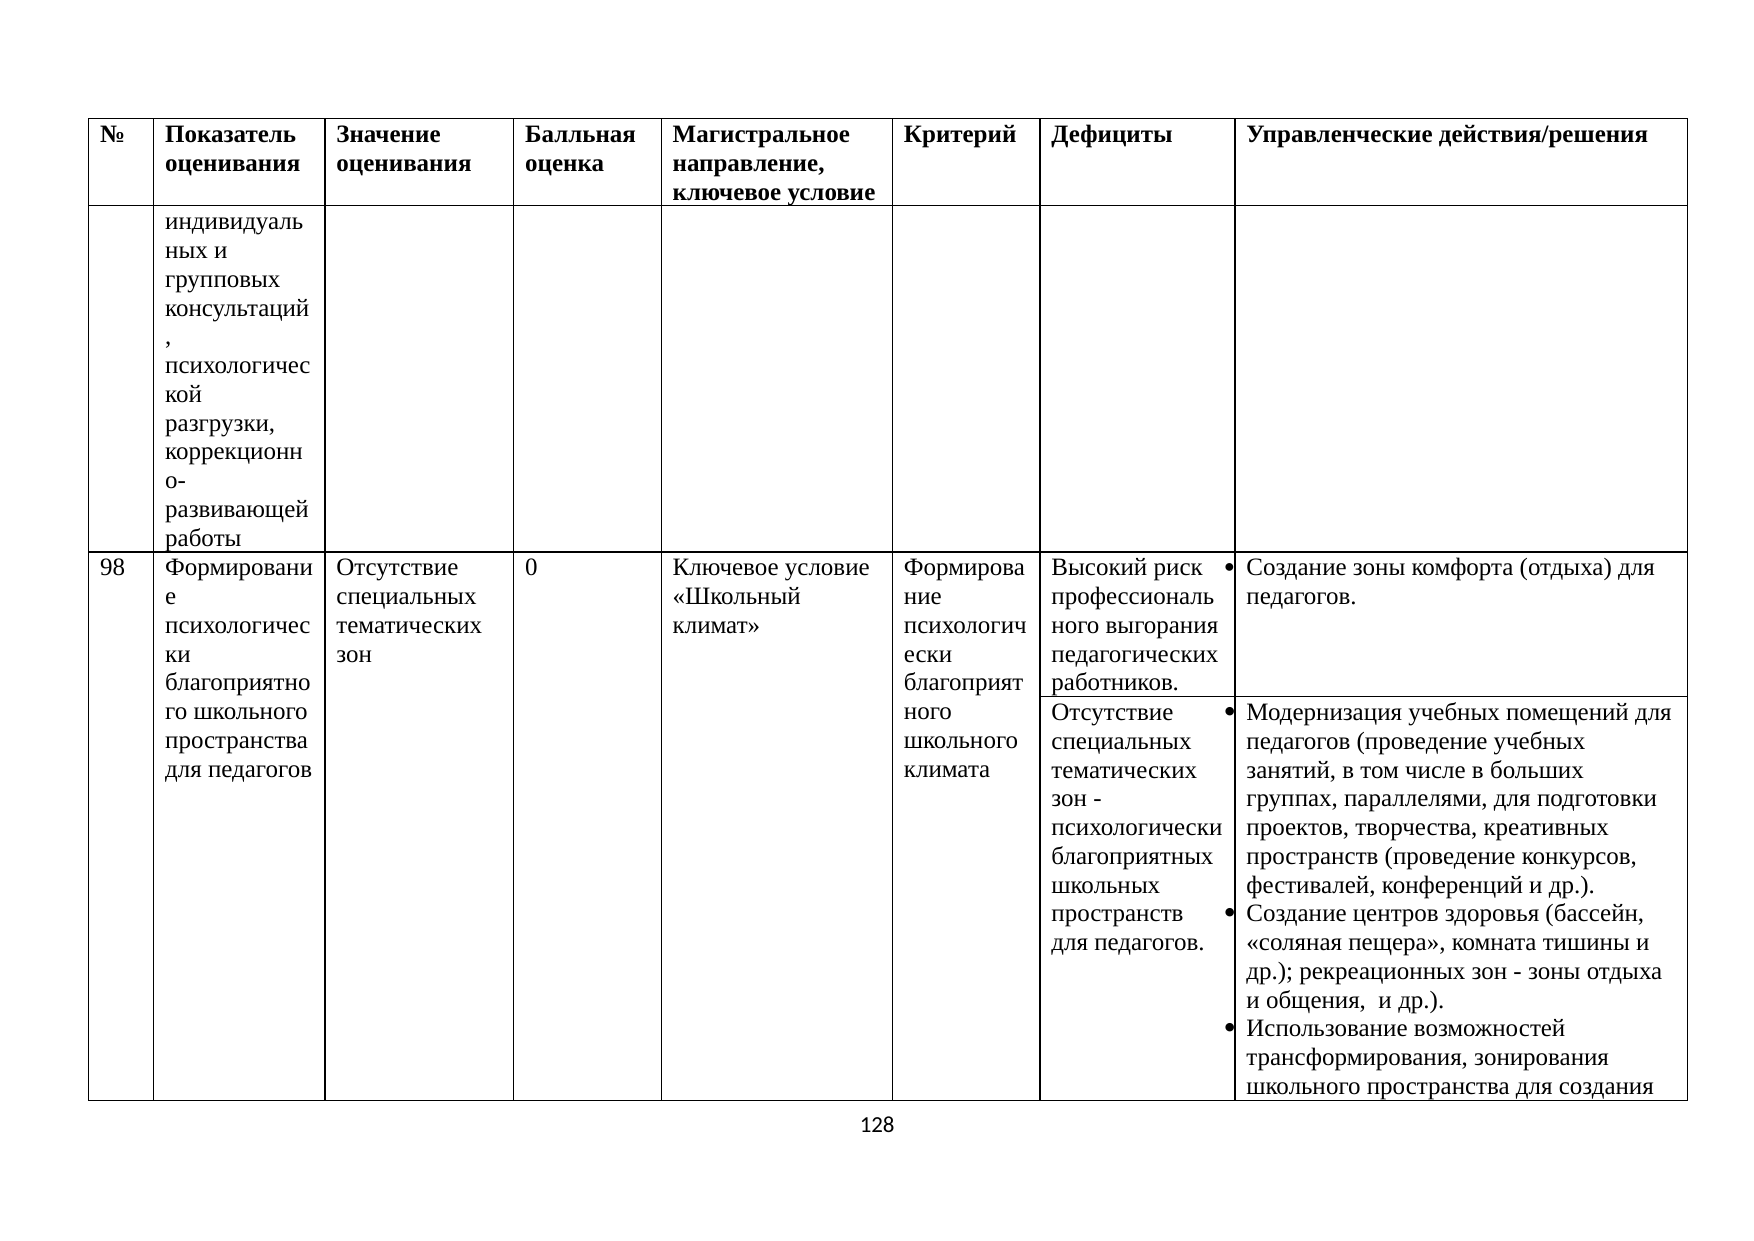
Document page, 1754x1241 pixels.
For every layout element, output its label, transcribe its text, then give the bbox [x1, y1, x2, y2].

table_cell 0 [514, 553, 661, 1100]
table_cell [662, 206, 892, 551]
table_cell Высокий риск профессионального выгорания педагогических работников. [1041, 553, 1234, 696]
table_cell Формирование психологически благоприятного школьного пространства для педагогов [154, 553, 324, 1100]
table_header Критерий [893, 119, 1039, 205]
table_cell Ключевое условие «Школьный климат» [662, 553, 892, 1100]
table_cell [514, 206, 661, 551]
table_header Управленческие действия/решения [1236, 119, 1687, 205]
table_cell Создание зоны комфорта (отдыха) для педагогов. [1236, 553, 1687, 696]
table_cell [1236, 206, 1687, 551]
table_header Магистральное направление, ключевое условие [662, 119, 892, 205]
table_header Балльная оценка [514, 119, 661, 205]
table_cell [326, 206, 513, 551]
table_cell Модернизация учебных помещений для педагогов (проведение учебных занятий, в том числе в больших группах, параллелями, для подготовки проектов, творчества, креативных пространств (проведение конкурсов, фестивалей, конференций и др.). Создание центров здоровья (бассейн, «соляная пещера», комната тишины и др.); рекреационных зон - зоны отдыха и общения, и др.). Использование возможностей трансформирования, зонирования школьного пространства для создания [1236, 697, 1687, 1100]
table_cell [893, 206, 1039, 551]
table_header № [89, 119, 153, 205]
table_cell 98 [89, 553, 153, 1100]
table_header Дефициты [1041, 119, 1234, 205]
table_header Показатель оценивания [154, 119, 324, 205]
table_cell Формирование психологически благоприятного школьного климата [893, 553, 1039, 1100]
table_cell Отсутствие специальных тематических зон - психологически благоприятных школьных пространств для педагогов. [1041, 697, 1234, 1100]
table_cell [1041, 206, 1234, 551]
table_cell [89, 206, 153, 551]
table_header Значение оценивания [326, 119, 513, 205]
table_cell индивидуальных и групповых консультаций, психологической разгрузки, коррекционно-развивающей работы [154, 206, 324, 551]
table_cell Отсутствие специальных тематических зон [326, 553, 513, 1100]
